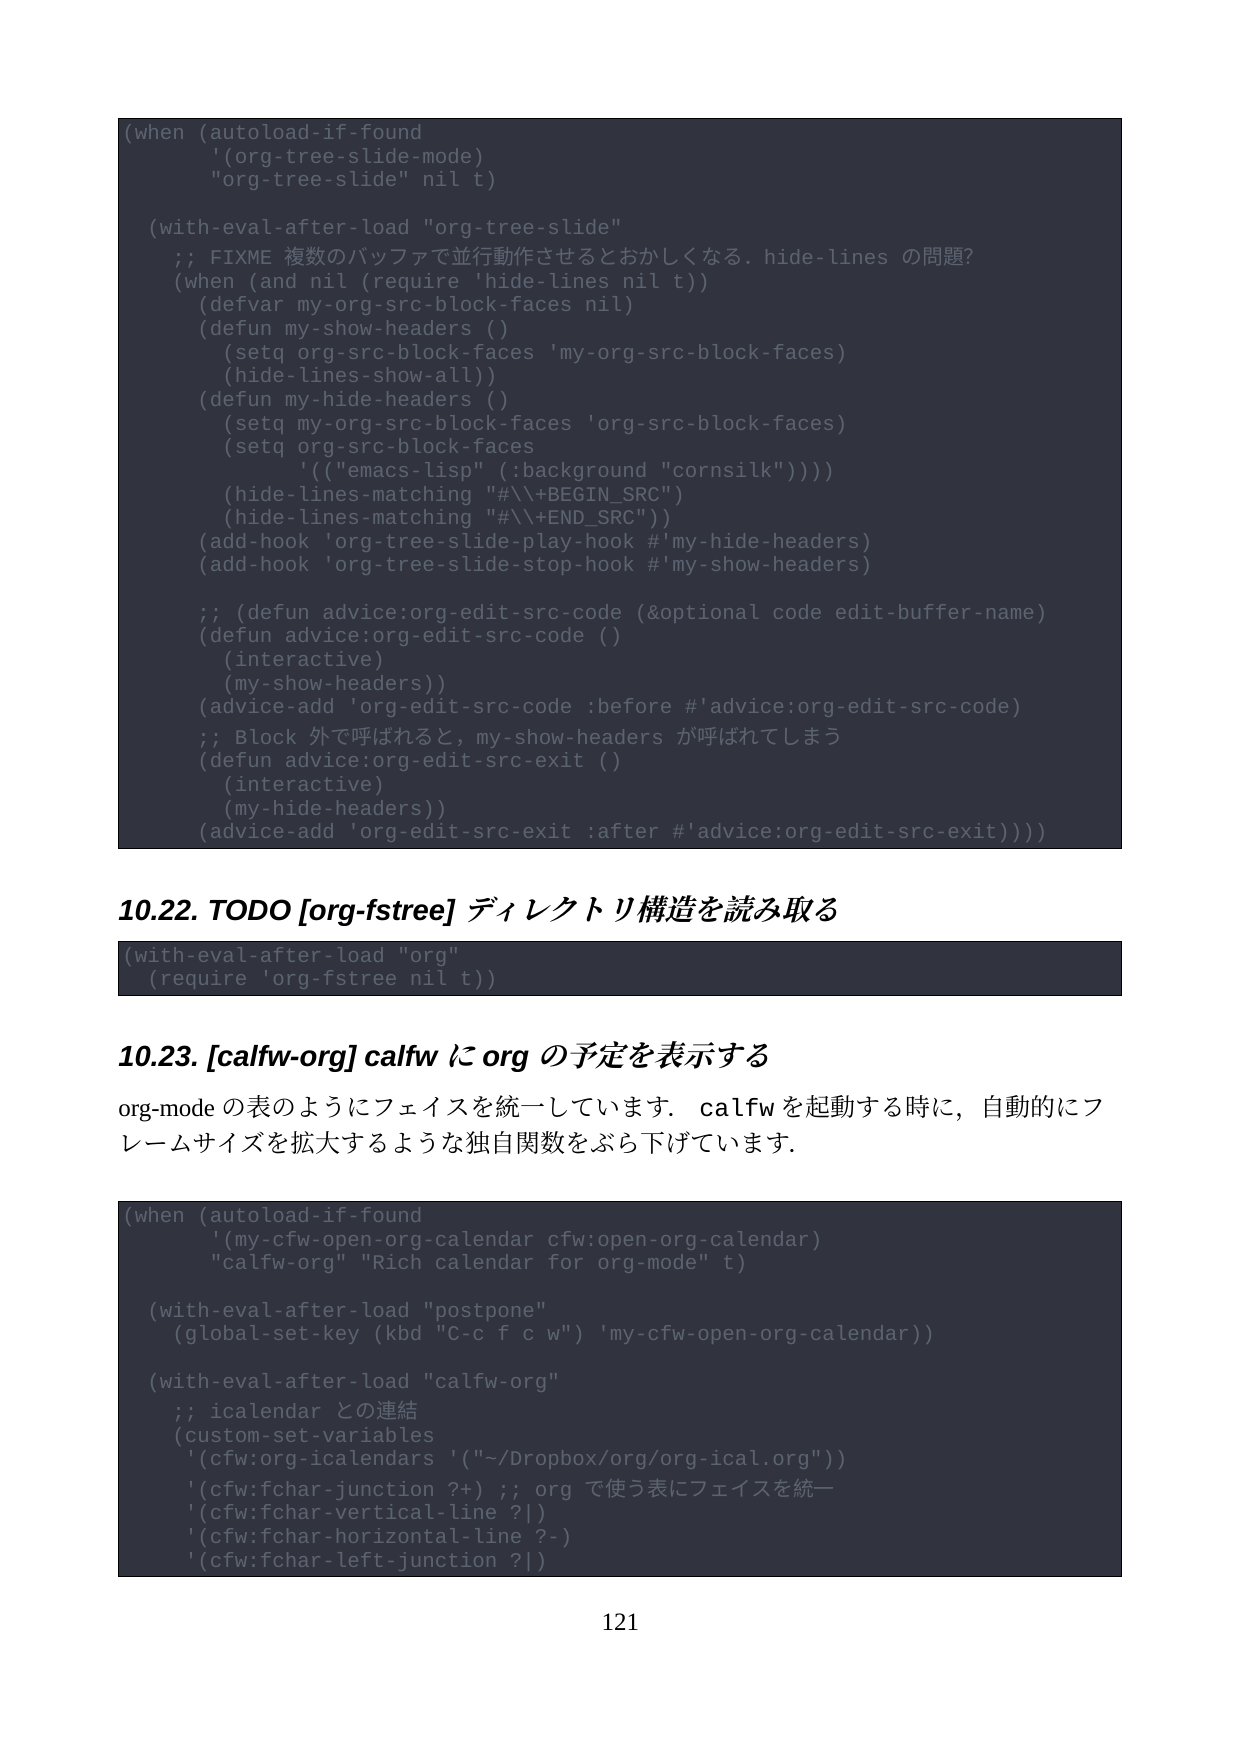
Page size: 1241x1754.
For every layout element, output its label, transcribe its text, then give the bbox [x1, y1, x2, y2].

text (global-set-key (kbd "C-c f c w") 'my-cfw-open-org-calendar)) [119, 1319, 1121, 1343]
text (defun my-show-headers () [119, 314, 1121, 338]
text (interactive) [119, 770, 1121, 794]
text (setq my-org-src-block-faces 'org-src-block-faces) [119, 409, 1121, 432]
text '(cfw:fchar-junction ?+) ;; org で使う表にフェイスを統一 [119, 1468, 1121, 1498]
text (with-eval-after-load "org" [119, 942, 1121, 964]
text '(cfw:fchar-horizontal-line ?-) [119, 1522, 1121, 1546]
text '(org-tree-slide-mode) [119, 142, 1121, 165]
text org-mode の表のようにフェイスを統一しています． calfw を起動する時に，自動的にフレームサイズを拡大するような独自関数をぶら下げています． [118, 1088, 1122, 1189]
text (with-eval-after-load "calfw-org" [119, 1367, 1121, 1390]
text (setq org-src-block-faces 'my-org-src-block-faces) [119, 338, 1121, 361]
text ;; (defun advice:org-edit-src-code (&optional code edit-buffer-name) [119, 598, 1121, 621]
subtitle [calfw-org] calfw に org の予定を表示する [118, 1033, 1122, 1075]
subtitle TODO [org-fstree] ディレクトリ構造を読み取る [118, 886, 1122, 928]
text (setq org-src-block-faces [119, 432, 1121, 456]
text (when (and nil (require 'hide-lines nil t)) [119, 267, 1121, 290]
text (when (autoload-if-found [119, 1202, 1121, 1225]
text (my-show-headers)) [119, 669, 1121, 692]
text ;; FIXME 複数のバッファで並行動作させるとおかしくなる．hide-lines の問題？ [119, 236, 1121, 267]
text '(("emacs-lisp" (:background "cornsilk")))) [119, 456, 1121, 479]
text (defun advice:org-edit-src-exit () [119, 746, 1121, 770]
text '(cfw:fchar-vertical-line ?|) [119, 1498, 1121, 1522]
text (hide-lines-matching "#\\+BEGIN_SRC") [119, 479, 1121, 503]
text (defun advice:org-edit-src-code () [119, 621, 1121, 645]
text (interactive) [119, 645, 1121, 669]
text (add-hook 'org-tree-slide-play-hook #'my-hide-headers) [119, 527, 1121, 551]
text (defun my-hide-headers () [119, 385, 1121, 409]
text ;; Block 外で呼ばれると，my-show-headers が呼ばれてしまう [119, 716, 1121, 746]
text (require 'org-fstree nil t)) [119, 964, 1121, 995]
text (when (autoload-if-found [119, 119, 1121, 142]
text (add-hook 'org-tree-slide-stop-hook #'my-show-headers) [119, 551, 1121, 574]
text ;; icalendar との連結 [119, 1390, 1121, 1421]
text "org-tree-slide" nil t) [119, 165, 1121, 189]
text '(cfw:org-icalendars '("~/Dropbox/org/org-ical.org")) [119, 1444, 1121, 1468]
text (with-eval-after-load "org-tree-slide" [119, 213, 1121, 236]
text (defvar my-org-src-block-faces nil) [119, 290, 1121, 314]
text (advice-add 'org-edit-src-code :before #'advice:org-edit-src-code) [119, 692, 1121, 716]
text '(my-cfw-open-org-calendar cfw:open-org-calendar) [119, 1225, 1121, 1248]
text (my-hide-headers)) [119, 794, 1121, 817]
text (hide-lines-matching "#\\+END_SRC")) [119, 503, 1121, 527]
text (advice-add 'org-edit-src-exit :after #'advice:org-edit-src-exit)))) [119, 817, 1121, 848]
text "calfw-org" "Rich calendar for org-mode" t) [119, 1248, 1121, 1272]
text '(cfw:fchar-left-junction ?|) [119, 1546, 1121, 1576]
text (with-eval-after-load "postpone" [119, 1296, 1121, 1319]
text (custom-set-variables [119, 1421, 1121, 1444]
text (hide-lines-show-all)) [119, 361, 1121, 385]
